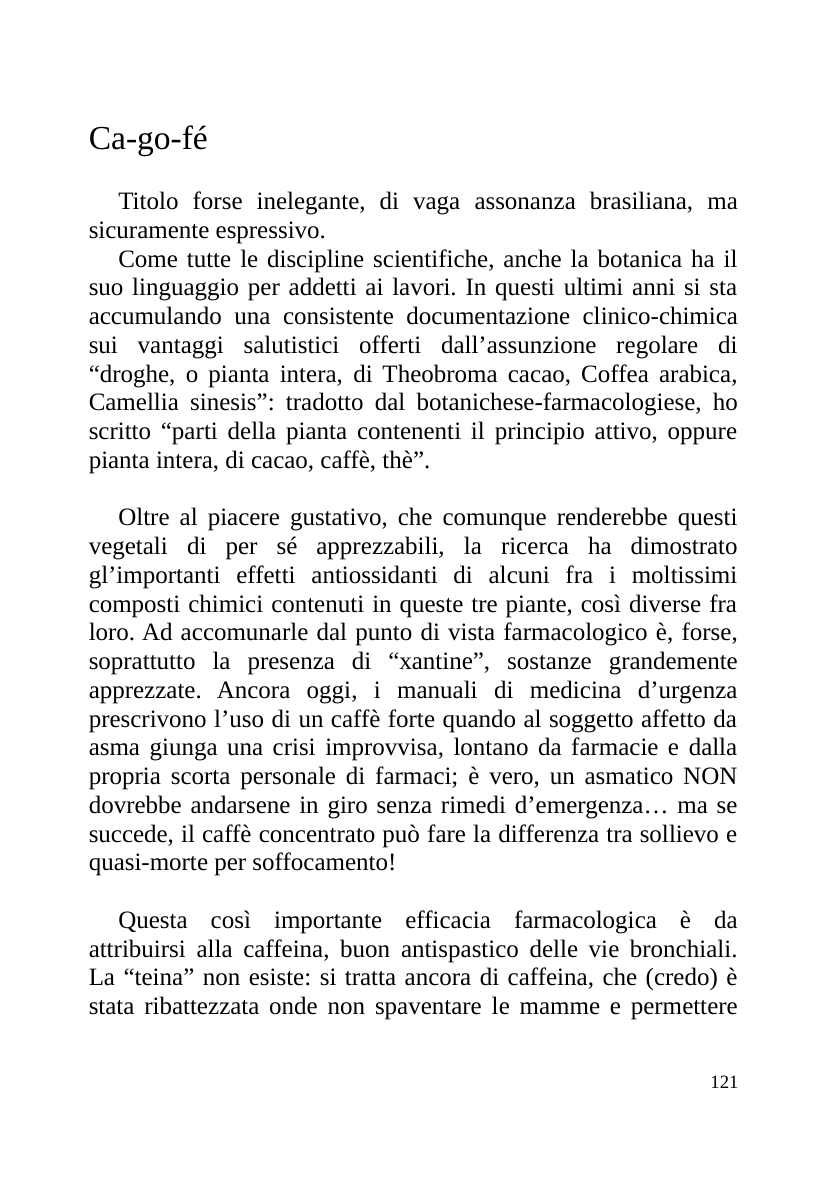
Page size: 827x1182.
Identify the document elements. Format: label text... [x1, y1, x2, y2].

text Titolo forse inelegante, di vaga assonanza brasiliana, ma sicuramente espressivo. [88, 186, 738, 244]
text Questa così importante efficacia farmacologica è da attribuirsi alla caffeina, buon antispastico delle vie bronchiali. La “teina” non esiste: si tratta ancora di caffeina, che (credo) è stata ribattezzata onde non spaventare le mamme e permettere [88, 905, 738, 1020]
text Oltre al piacere gustativo, che comunque renderebbe questi vegetali di per sé apprezzabili, la ricerca ha dimostrato gl’importanti effetti antiossidanti di alcuni fra i moltissimi composti chimici contenuti in queste tre piante, così diverse fra loro. Ad accomunarle dal punto di vista farmacologico è, forse, soprattutto la presenza di “xantine”, sostanze grandemente apprezzate. Ancora oggi, i manuali di medicina d’urgenza prescrivono l’uso di un caffè forte quando al soggetto affetto da asma giunga una crisi improvvisa, lontano da farmacie e dalla propria scorta personale di farmaci; è vero, un asmatico NON dovrebbe andarsene in giro senza rimedi d’emergenza… ma se succede, il caffè concentrato può fare la differenza tra sollievo e quasi-morte per soffocamento! [88, 502, 738, 876]
subtitle Ca-go-fé [88, 118, 738, 157]
text Come tutte le discipline scientifiche, anche la botanica ha il suo linguaggio per addetti ai lavori. In questi ultimi anni si sta accumulando una consistente documentazione clinico-chimica sui vantaggi salutistici offerti dall’assunzione regolare di “droghe, o pianta intera, di Theobroma cacao, Coffea arabica, Camellia sinesis”: tradotto dal botanichese-farmacologiese, ho scritto “parti della pianta contenenti il principio attivo, oppure pianta intera, di cacao, caffè, thè”. [88, 244, 738, 474]
